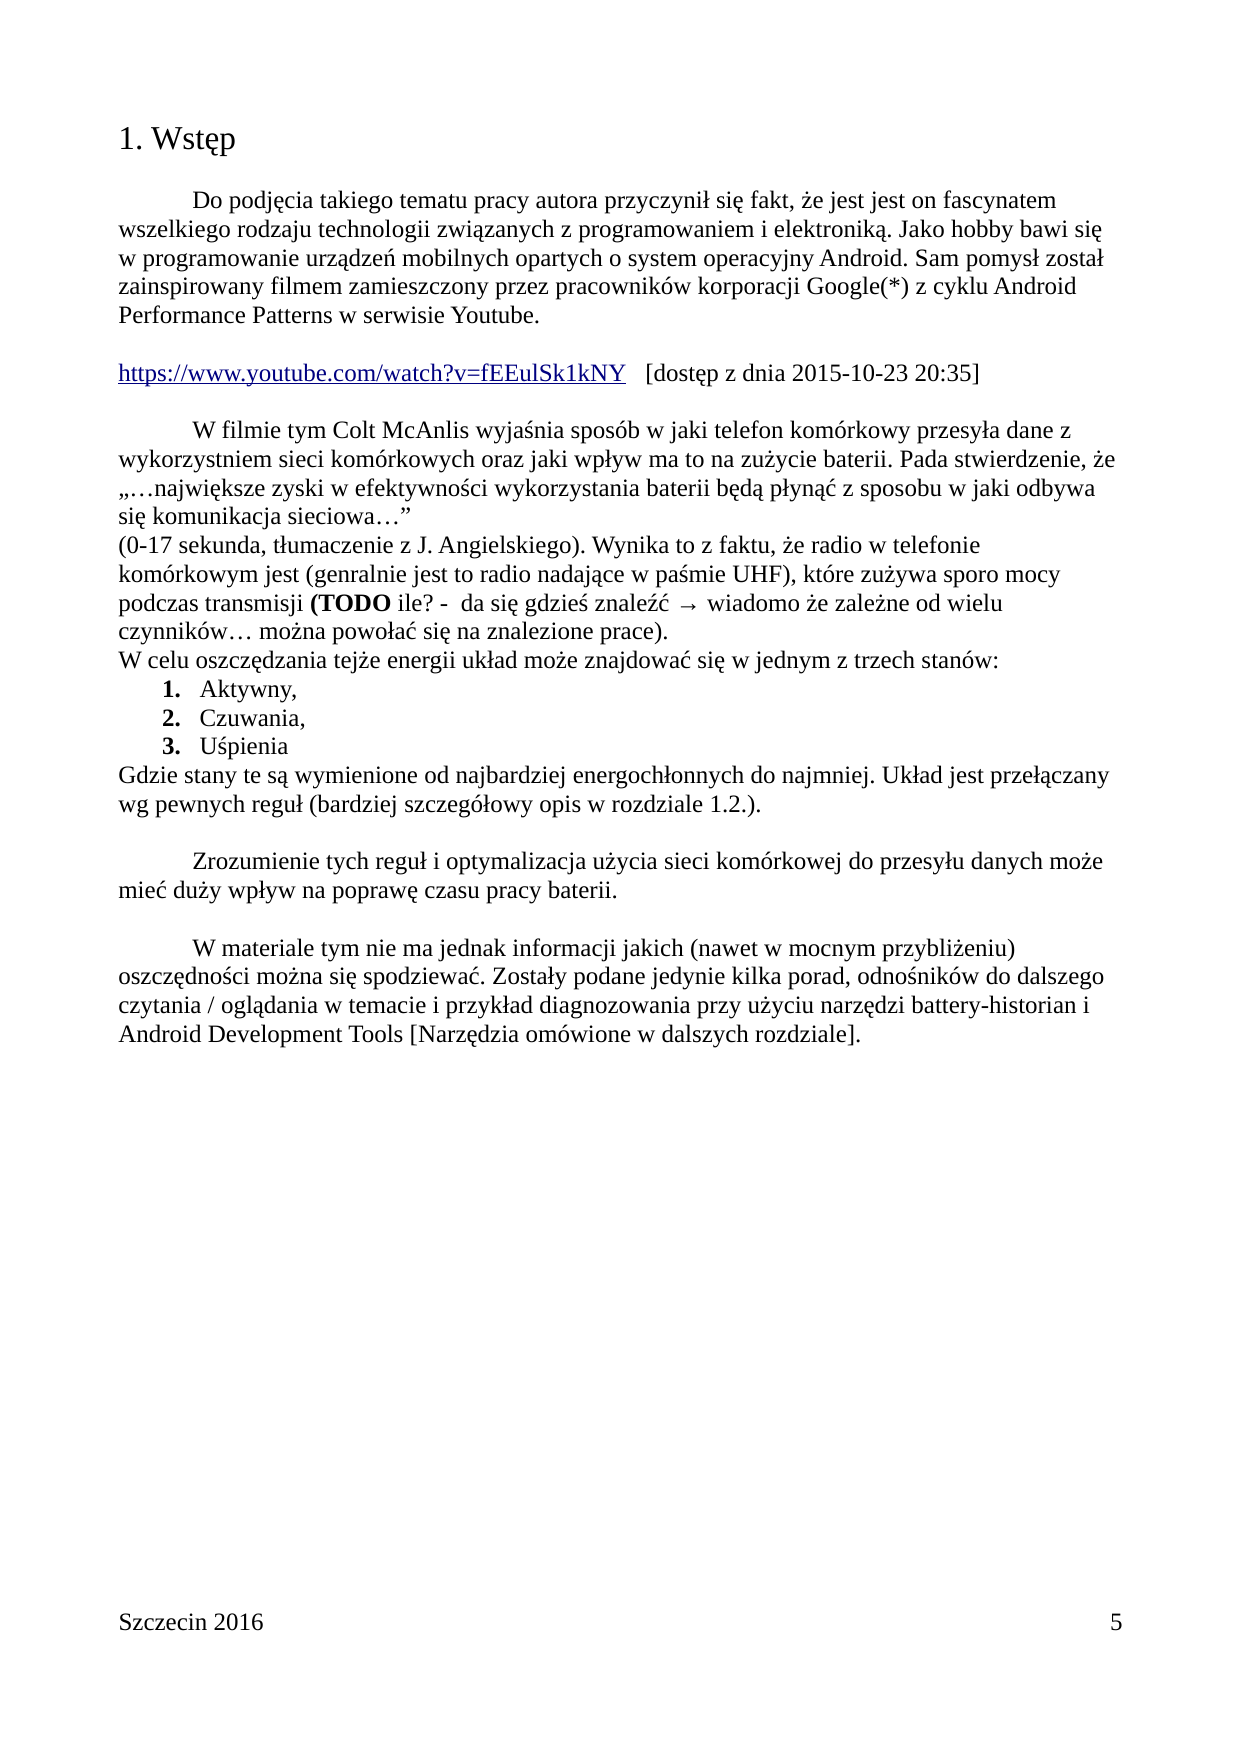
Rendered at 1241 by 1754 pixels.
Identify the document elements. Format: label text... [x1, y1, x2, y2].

list Uśpienia [162, 731, 1122, 760]
list Czuwania, [162, 703, 1122, 731]
text W filmie tym Colt McAnlis wyjaśnia sposób w jaki telefon komórkowy przesyła dane z wykorzystniem sieci komórkowych oraz jaki wpływ ma to na zużycie baterii. Pada stwierdzenie, że „…największe zyski w efektywności wykorzystania baterii będą płynąć z sposobu w jaki odbywa się komunikacja sieciowa…” [118, 415, 1122, 530]
subtitle 1. Wstęp [118, 118, 1122, 156]
text (0-17 sekunda, tłumaczenie z J. Angielskiego). Wynika to z faktu, że radio w telefonie komórkowym jest (genralnie jest to radio nadające w paśmie UHF), które zużywa sporo mocy podczas transmisji (TODO ile? - da się gdzieś znaleźć → wiadomo że zależne od wielu czynników… można powołać się na znalezione prace). [118, 530, 1122, 645]
text Zrozumienie tych reguł i optymalizacja użycia sieci komórkowej do przesyłu danych może mieć duży wpływ na poprawę czasu pracy baterii. [118, 846, 1122, 904]
text Do podjęcia takiego tematu pracy autora przyczynił się fakt, że jest jest on fascynatem wszelkiego rodzaju technologii związanych z programowaniem i elektroniką. Jako hobby bawi się w programowanie urządzeń mobilnych opartych o system operacyjny Android. Sam pomysł został zainspirowany filmem zamieszczony przez pracowników korporacji Google(*) z cyklu Android Performance Patterns w serwisie Youtube. [118, 185, 1122, 329]
text W celu oszczędzania tejże energii układ może znajdować się w jednym z trzech stanów: [118, 645, 1122, 674]
text https://www.youtube.com/watch?v=fEEulSk1kNY [dostęp z dnia 2015-10-23 20:35] [118, 358, 1122, 386]
text W materiale tym nie ma jednak informacji jakich (nawet w mocnym przybliżeniu) oszczędności można się spodziewać. Zostały podane jedynie kilka porad, odnośników do dalszego czytania / oglądania w temacie i przykład diagnozowania przy użyciu narzędzi battery-historian i Android Development Tools [Narzędzia omówione w dalszych rozdziale]. [118, 933, 1122, 1048]
text Gdzie stany te są wymienione od najbardziej energochłonnych do najmniej. Układ jest przełączany wg pewnych reguł (bardziej szczegółowy opis w rozdziale 1.2.). [118, 760, 1122, 818]
list Aktywny, [162, 674, 1122, 703]
